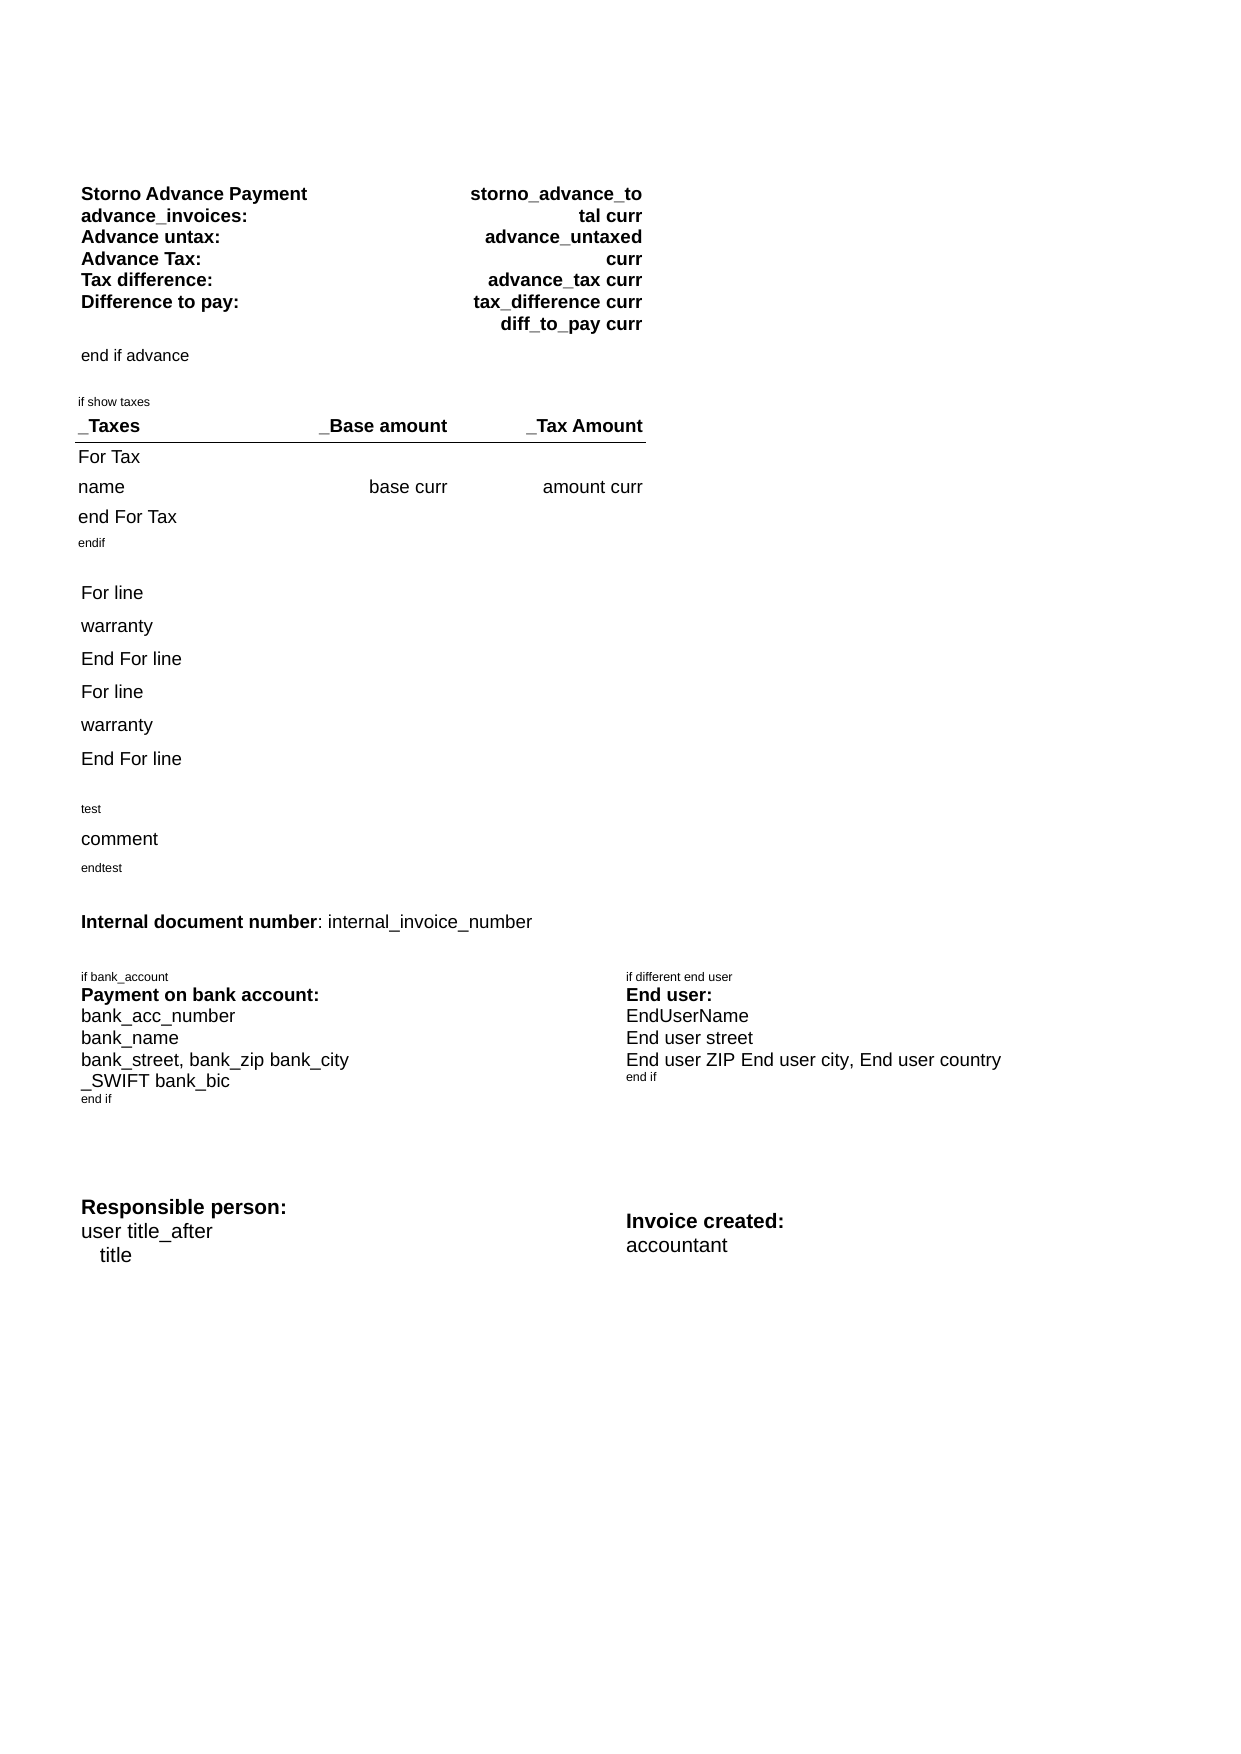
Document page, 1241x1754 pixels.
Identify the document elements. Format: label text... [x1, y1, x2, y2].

table_header For line [75, 676, 1165, 708]
table_cell if bank_account Payment on bank account: bank_acc_number bank_name bank_street, bank_zip bank_city _SWIFT bank_bic end if [75, 964, 620, 1112]
table_cell warranty [75, 709, 1165, 742]
table_cell [950, 442, 1165, 473]
table_cell if different end user End user: EndUserName End user street End user ZIP End user city, End user country end if [620, 964, 1165, 1112]
table_cell [620, 938, 1165, 964]
table_cell comment [75, 822, 1165, 855]
table_cell For Tax [75, 443, 646, 473]
table_cell name [75, 473, 254, 502]
table_cell End For line [75, 643, 1165, 676]
table_cell _Base amount [255, 412, 450, 442]
table_cell _Taxes [75, 412, 254, 442]
table_cell storno_advance_total curr advance_untaxed curr advance_tax curr tax_difference curr diff_to_pay curr [459, 177, 648, 339]
table_cell Responsible person: user title_after title [75, 1189, 620, 1277]
table_cell [646, 412, 950, 442]
table_cell endtest [75, 855, 1165, 881]
table_header test [75, 796, 1165, 822]
table_cell base curr [255, 473, 450, 502]
table_cell endif [75, 532, 1165, 552]
table_cell _Tax Amount [450, 412, 646, 442]
table_cell Invoice created: accountant [620, 1189, 1165, 1277]
table_header Internal document number: internal_invoice_number [75, 905, 620, 938]
table_cell warranty [75, 610, 1165, 642]
table_cell [950, 412, 1165, 442]
table_cell [75, 938, 620, 964]
table_cell amount curr [450, 473, 646, 502]
table_cell Storno Advance Payment advance_invoices: Advance untax: Advance Tax: Tax difference: Difference to pay: [75, 177, 459, 339]
table_header if show taxes [75, 392, 1165, 412]
table_cell End For line [75, 742, 1165, 774]
table_cell end For Tax [75, 503, 646, 532]
table_cell [648, 177, 1165, 339]
table_cell [75, 1112, 1165, 1189]
table_header For line [75, 576, 1165, 609]
table_cell [950, 473, 1165, 502]
table_cell end if advance [75, 340, 1165, 370]
table_header [620, 905, 1165, 938]
table_cell [646, 473, 950, 502]
table_cell [950, 503, 1165, 532]
table_cell [646, 442, 950, 473]
table_cell [646, 503, 950, 532]
